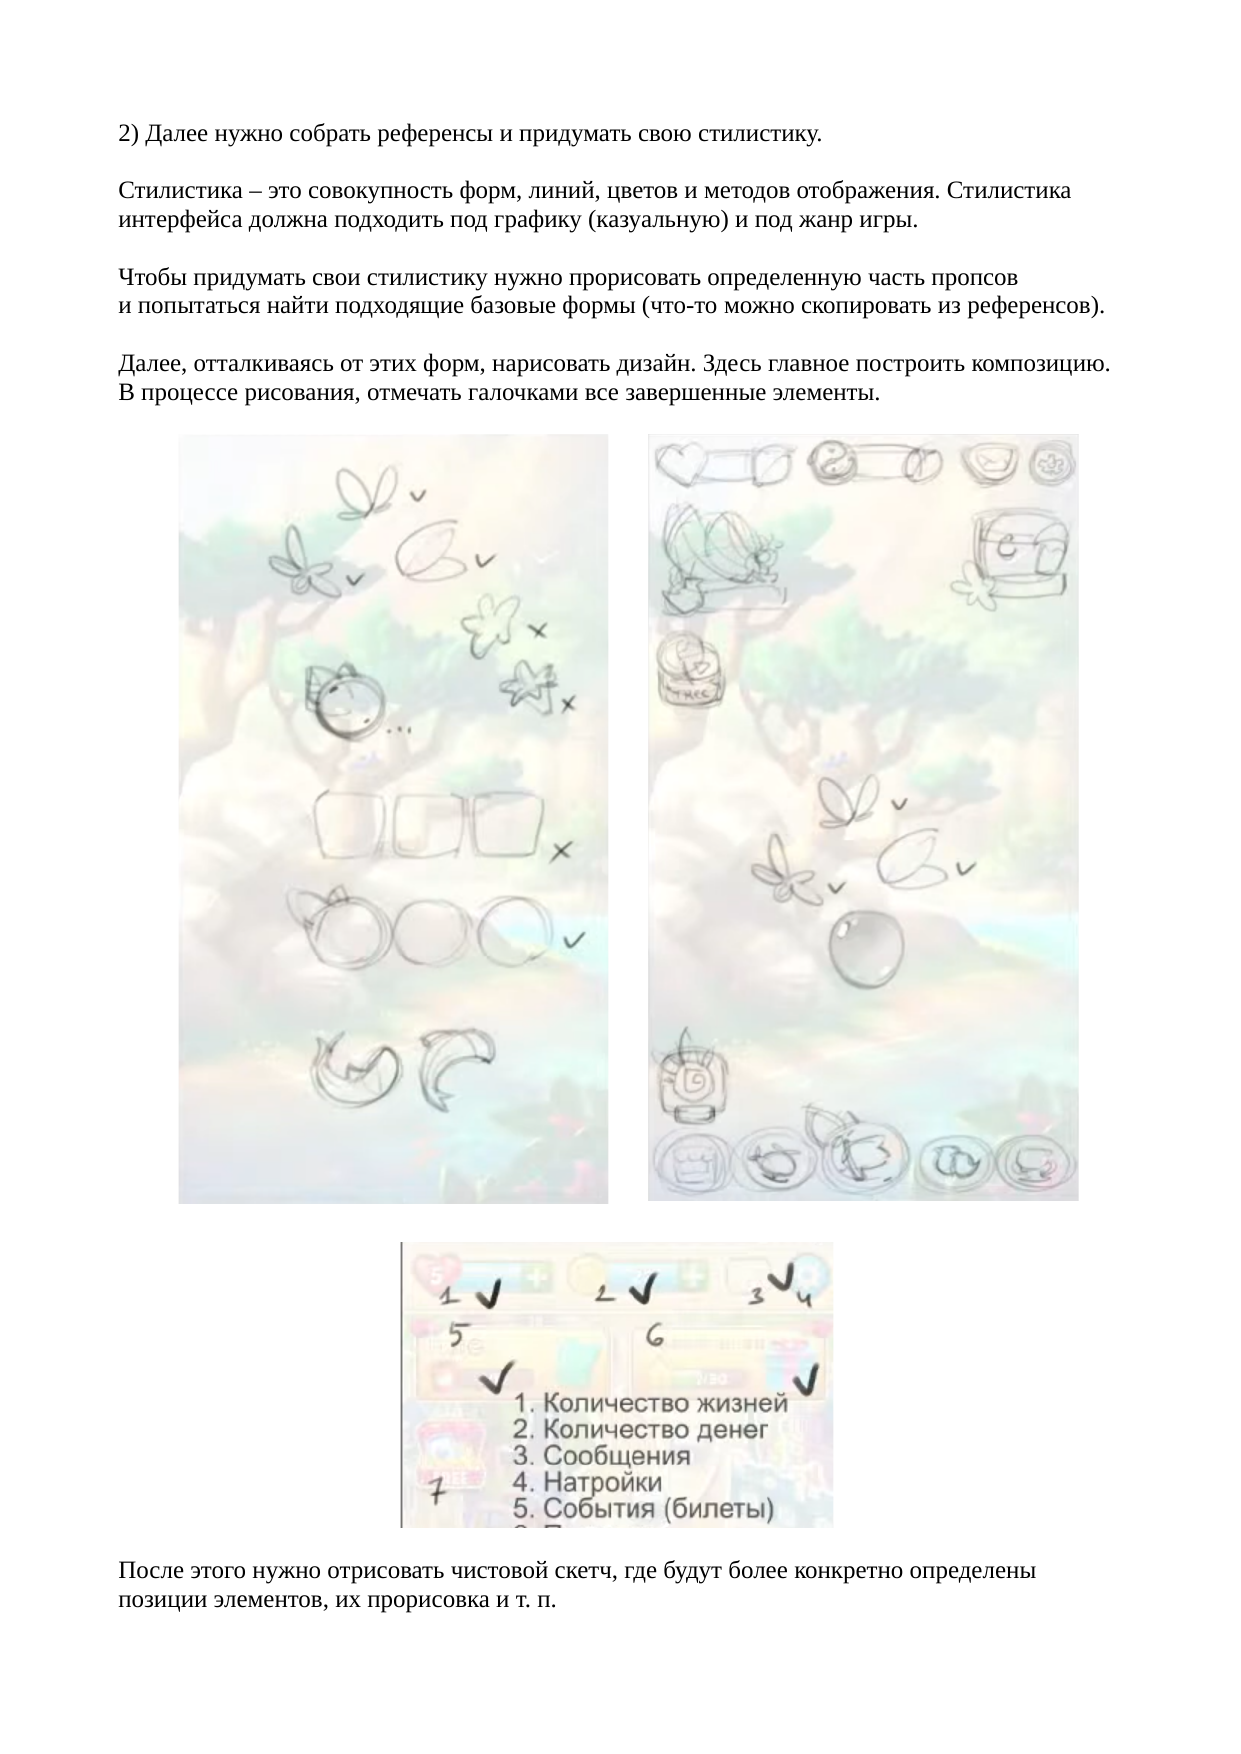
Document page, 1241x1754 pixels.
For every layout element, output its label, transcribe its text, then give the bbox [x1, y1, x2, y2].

text Далее, отталкиваясь от этих форм, нарисовать дизайн. Здесь главное построить композицию. В процессе рисования, отмечать галочками все завершенные элементы. [118, 348, 1122, 406]
text После этого нужно отрисовать чистовой скетч, где будут более конкретно определены позиции элементов, их прорисовка и т. п. [118, 1556, 1122, 1613]
picture [400, 1242, 834, 1528]
text Чтобы придумать свои стилистику нужно прорисовать определенную часть пропсов [118, 262, 1122, 291]
text 2) Далее нужно собрать референсы и придумать свою стилистику. [118, 118, 1122, 147]
text Стилистика – это совокупность форм, линий, цветов и методов отображения. Стилистика интерфейса должна подходить под графику (казуальную) и под жанр игры. [118, 176, 1122, 233]
picture [178, 434, 609, 1204]
picture [648, 434, 1079, 1201]
text и попытаться найти подходящие базовые формы (что-то можно скопировать из референсов). [118, 291, 1122, 319]
